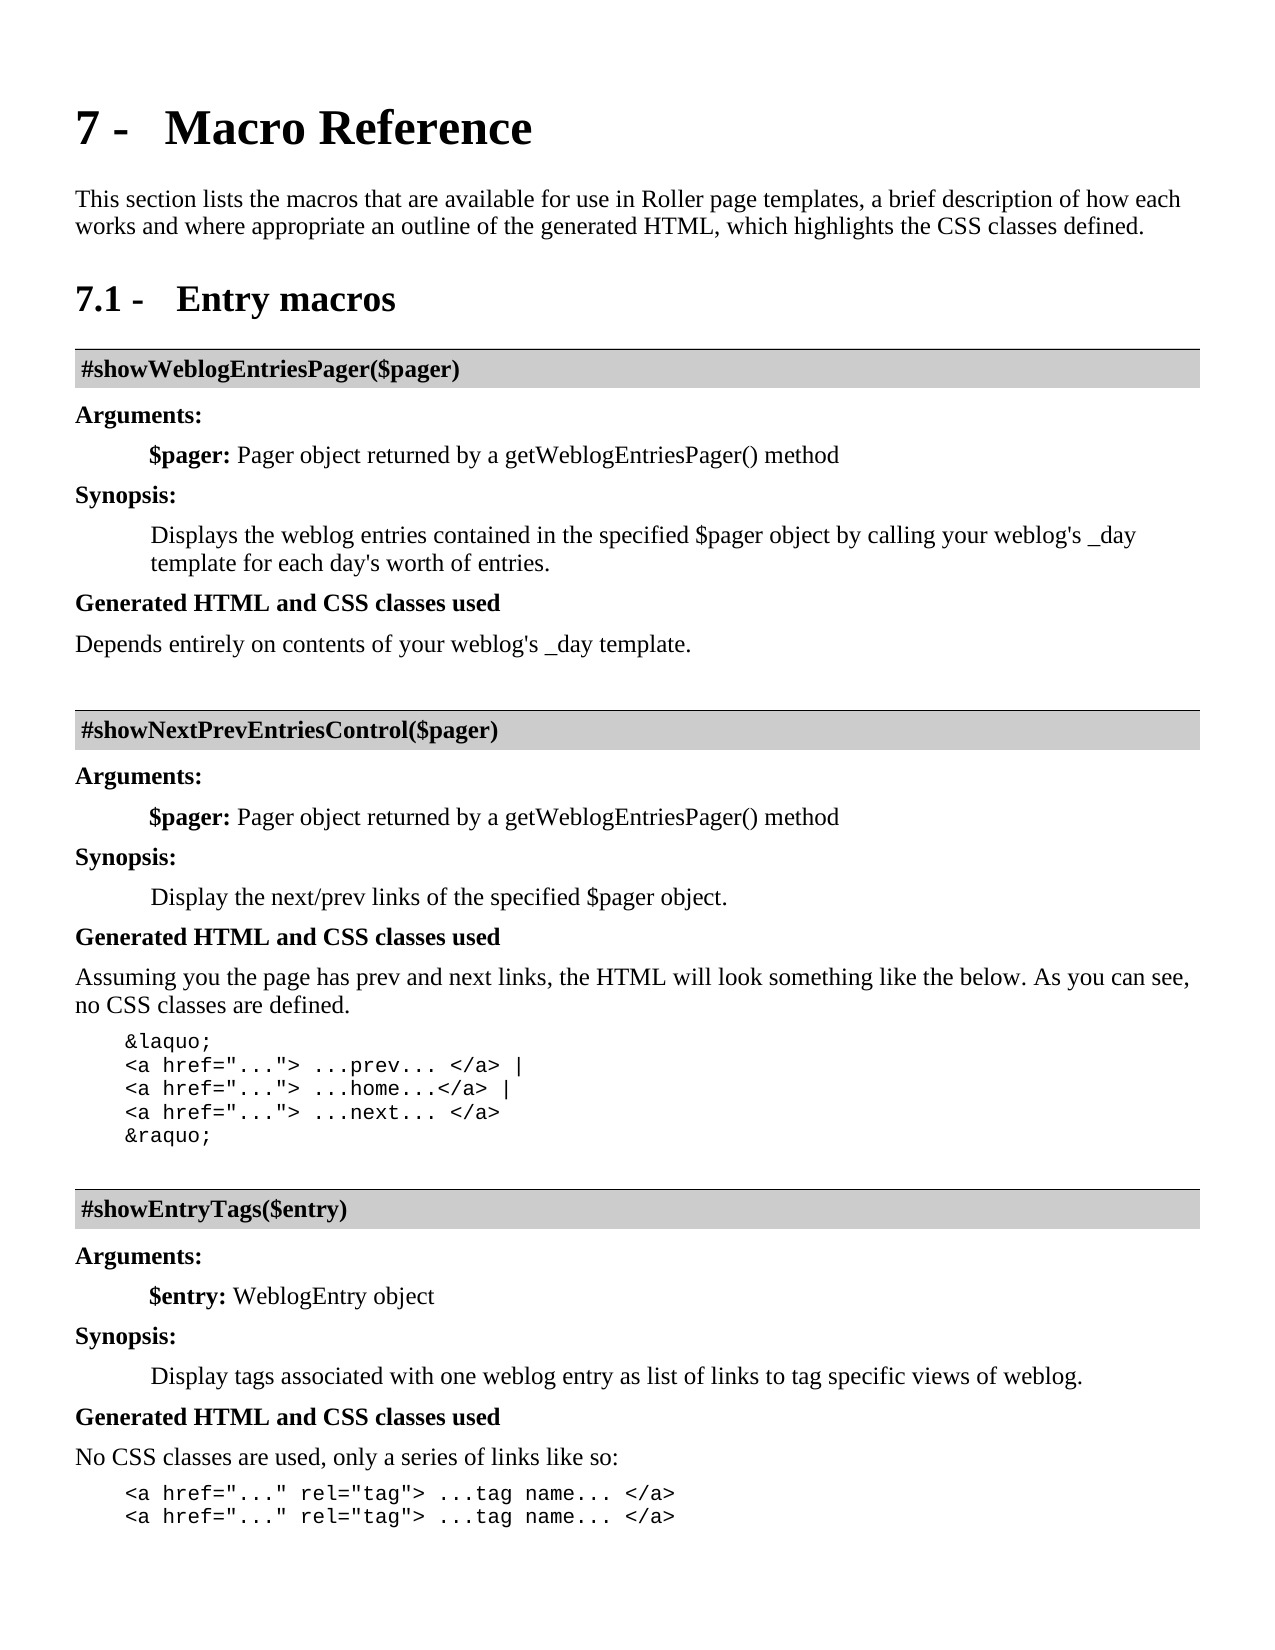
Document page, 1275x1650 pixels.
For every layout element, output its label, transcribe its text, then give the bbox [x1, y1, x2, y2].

text Synopsis: [75, 1322, 1200, 1350]
text <a href="..."> ...home...</a> | [75, 1078, 1200, 1102]
text Arguments: [75, 401, 1200, 429]
title #showNextPrevEntriesControl($pager) [75, 711, 1200, 750]
text Arguments: [75, 762, 1200, 790]
subtitle Entry macros [75, 278, 1200, 319]
subtitle Macro Reference [75, 100, 1200, 155]
text Synopsis: [75, 843, 1200, 871]
text Generated HTML and CSS classes used [75, 589, 1200, 617]
text Generated HTML and CSS classes used [75, 923, 1200, 951]
text $entry: WeblogEntry object [75, 1282, 1200, 1310]
text Displays the weblog entries contained in the specified $pager object by calling your weblog's _day template for each day's worth of entries. [150, 522, 1200, 577]
text Arguments: [75, 1242, 1200, 1269]
text <a href="..." rel="tag"> ...tag name... </a> [75, 1483, 1200, 1507]
text &raquo; [75, 1126, 1200, 1149]
text <a href="..."> ...next... </a> [75, 1102, 1200, 1126]
text Generated HTML and CSS classes used [75, 1403, 1200, 1430]
text $pager: Pager object returned by a getWeblogEntriesPager() method [75, 441, 1200, 469]
title #showWeblogEntriesPager($pager) [75, 350, 1200, 388]
text Display the next/prev links of the specified $pager object. [150, 883, 1200, 911]
text Synopsis: [75, 481, 1200, 509]
text <a href="..." rel="tag"> ...tag name... </a> [75, 1507, 1200, 1530]
text This section lists the macros that are available for use in Roller page templates, a brief description of how each works and where appropriate an outline of the generated HTML, which highlights the CSS classes defined. [75, 185, 1200, 240]
text Display tags associated with one weblog entry as list of links to tag specific views of weblog. [150, 1362, 1200, 1390]
text Depends entirely on contents of your weblog's _day template. [75, 630, 1200, 657]
text $pager: Pager object returned by a getWeblogEntriesPager() method [75, 803, 1200, 830]
text &laquo; [75, 1031, 1200, 1055]
text No CSS classes are used, only a series of links like so: [75, 1443, 1200, 1471]
title #showEntryTags($entry) [75, 1190, 1200, 1229]
text <a href="..."> ...prev... </a> | [75, 1055, 1200, 1078]
text Assuming you the page has prev and next links, the HTML will look something like the below. As you can see, no CSS classes are defined. [75, 963, 1200, 1019]
